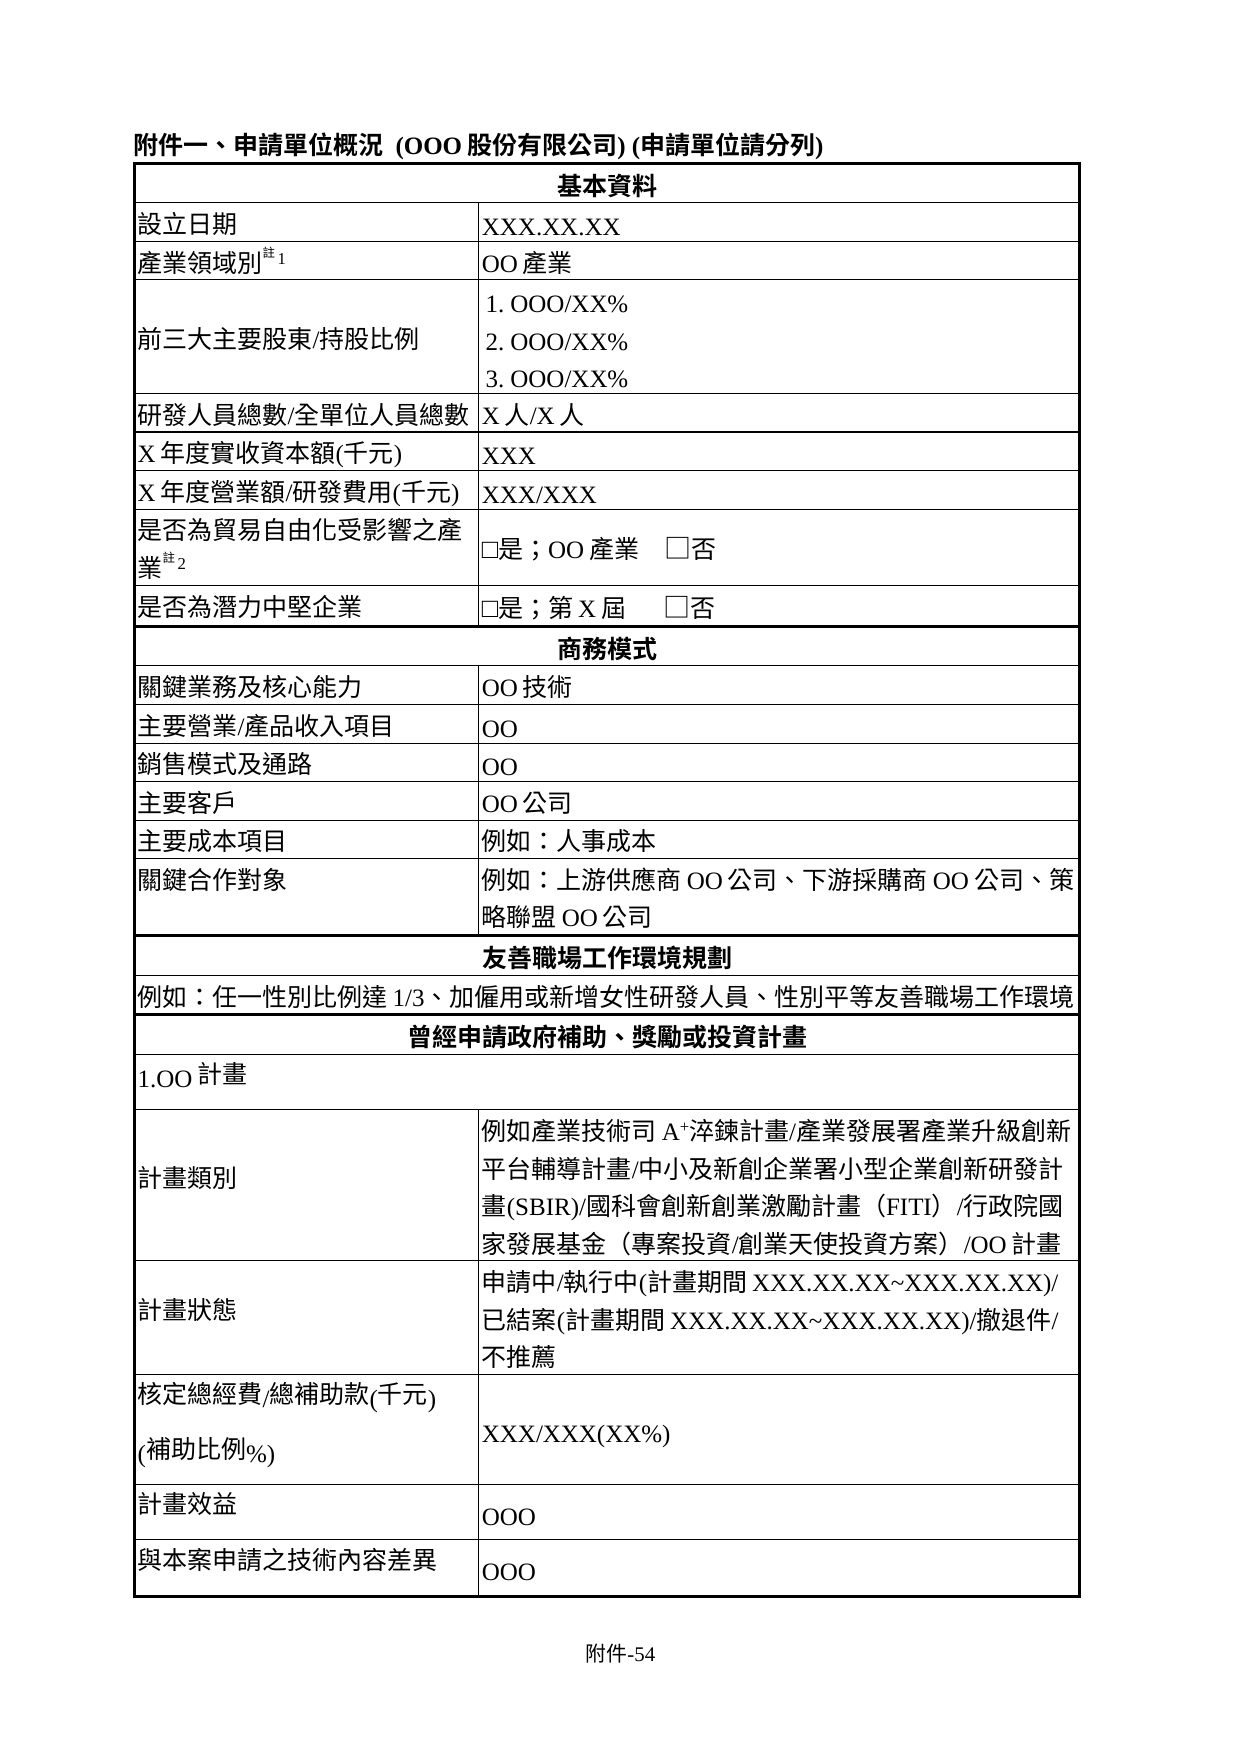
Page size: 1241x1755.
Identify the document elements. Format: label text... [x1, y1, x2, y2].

table_cell □是；第X屆 □否 [479, 586, 1078, 625]
table_cell 是否為潛力中堅企業 [136, 586, 478, 625]
table_cell 前三大主要股東/持股比例 [136, 280, 478, 393]
table_cell 例如：上游供應商OO公司、下游採購商OO公司、策略聯盟OO公司 [479, 859, 1078, 934]
table_cell 是否為貿易自由化受影響之產業註2 [136, 510, 478, 584]
table_cell XXX [479, 433, 1078, 470]
table_cell X年度營業額/研發費用(千元) [136, 471, 478, 508]
table_cell OOO [479, 1540, 1078, 1594]
table_cell 1.OO計畫 [136, 1055, 1078, 1109]
table_cell 與本案申請之技術內容差異 [136, 1540, 478, 1594]
table_cell XXX.XX.XX [479, 203, 1078, 241]
table_cell OO技術 [479, 666, 1078, 704]
table_cell 主要成本項目 [136, 821, 478, 858]
table_cell 計畫類別 [136, 1110, 478, 1260]
table_cell 產業領域別註1 [136, 242, 478, 279]
table_cell 關鍵業務及核心能力 [136, 666, 478, 704]
table_cell 關鍵合作對象 [136, 859, 478, 934]
table_cell OOO [479, 1485, 1078, 1539]
table_cell 曾經申請政府補助、獎勵或投資計畫 [136, 1016, 1078, 1054]
table_cell 主要客戶 [136, 782, 478, 819]
table_cell 例如：任一性別比例達1/3、加僱用或新增女性研發人員、性別平等友善職場工作環境 [136, 976, 1078, 1013]
table_cell X年度實收資本額(千元) [136, 433, 478, 470]
table_cell □是；OO產業 □否 [479, 510, 1078, 584]
table_cell X人/X人 [479, 394, 1078, 431]
table_cell XXX/XXX [479, 471, 1078, 508]
table_cell 例如：人事成本 [479, 821, 1078, 858]
table_cell 友善職場工作環境規劃 [136, 937, 1078, 975]
table_cell OO [479, 705, 1078, 742]
table_cell OO產業 [479, 242, 1078, 279]
table_cell 申請中/執行中(計畫期間XXX.XX.XX~XXX.XX.XX)/已結案(計畫期間XXX.XX.XX~XXX.XX.XX)/撤退件/不推薦 [479, 1261, 1078, 1374]
table_cell XXX/XXX(XX%) [479, 1375, 1078, 1484]
table_cell 計畫效益 [136, 1485, 478, 1539]
table_cell 核定總經費/總補助款(千元) (補助比例%) [136, 1375, 478, 1484]
table_cell 商務模式 [136, 628, 1078, 665]
table_cell OO公司 [479, 782, 1078, 819]
table_cell 研發人員總數/全單位人員總數 [136, 394, 478, 431]
table_cell 計畫狀態 [136, 1261, 478, 1374]
table_cell 銷售模式及通路 [136, 744, 478, 781]
table_cell 例如產業技術司A+淬鍊計畫/產業發展署產業升級創新平台輔導計畫/中小及新創企業署小型企業創新研發計畫(SBIR)/國科會創新創業激勵計畫（FITI）/行政院國家發展基金（專案投資/創業天使投資方案）/OO計畫 [479, 1110, 1078, 1260]
table_header 基本資料 [136, 165, 1078, 202]
text 附件一、申請單位概況 (OOO股份有限公司) (申請單位請分列) [133, 124, 1107, 162]
table_cell 設立日期 [136, 203, 478, 241]
table_cell OO [479, 744, 1078, 781]
table_cell OOO/XX% OOO/XX% OOO/XX% [479, 280, 1078, 393]
table_cell 主要營業/產品收入項目 [136, 705, 478, 742]
